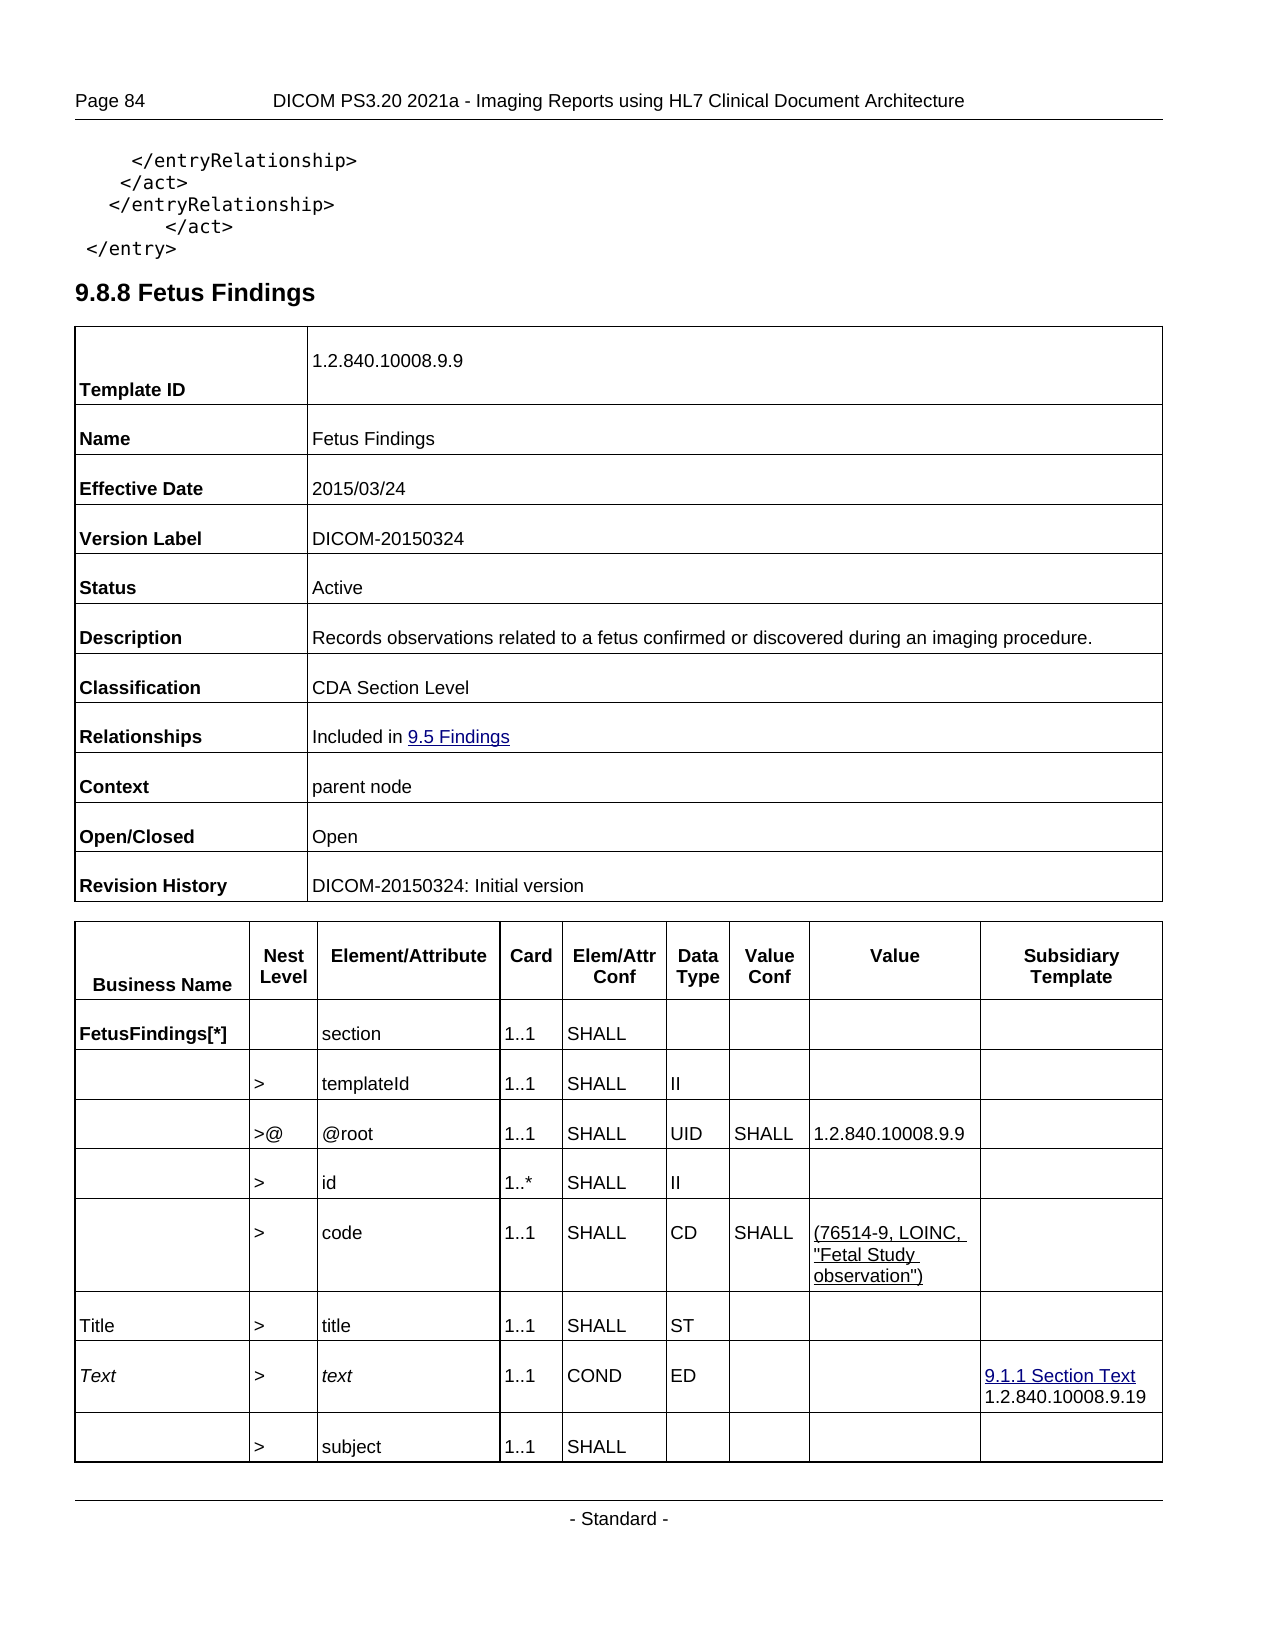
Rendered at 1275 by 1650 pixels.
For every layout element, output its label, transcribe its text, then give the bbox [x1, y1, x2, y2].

table_cell Context [76, 753, 307, 802]
table_cell 1..1 [501, 1292, 562, 1340]
table_cell 1..1 [501, 1100, 562, 1148]
table_cell [810, 1292, 980, 1340]
table_cell ED [667, 1341, 729, 1412]
table_cell Open [308, 803, 1162, 851]
table_cell >@ [250, 1100, 317, 1148]
table_header Template ID [76, 327, 307, 404]
table_cell SHALL [730, 1199, 809, 1291]
table_cell [730, 1149, 809, 1198]
table_cell Name [76, 405, 307, 454]
table_cell 2015/03/24 [308, 455, 1162, 503]
table_cell SHALL [563, 1199, 666, 1291]
table_cell Revision History [76, 852, 307, 901]
table_header Card [501, 922, 562, 999]
table_cell SHALL [563, 1149, 666, 1198]
table_cell [730, 1413, 809, 1461]
table_cell section [318, 1000, 499, 1049]
table_cell CDA Section Level [308, 654, 1162, 702]
table_cell id [318, 1149, 499, 1198]
table_cell SHALL [563, 1100, 666, 1148]
table_cell 1..1 [501, 1413, 562, 1461]
table_cell Included in 9.5 Findings [308, 703, 1162, 752]
table_cell > [250, 1292, 317, 1340]
table_cell Fetus Findings [308, 405, 1162, 454]
table_cell 1..1 [501, 1000, 562, 1049]
table_cell code [318, 1199, 499, 1291]
table_cell Version Label [76, 505, 307, 553]
table_header Nest Level [250, 922, 317, 999]
table_cell [810, 1050, 980, 1098]
table_cell [981, 1413, 1162, 1461]
table_cell (76514-9, LOINC, "Fetal Study observation") [810, 1199, 980, 1291]
table_cell II [667, 1050, 729, 1098]
table_cell Active [308, 554, 1162, 603]
table_header Elem/Attr Conf [563, 922, 666, 999]
table_cell [76, 1149, 249, 1198]
table_cell Description [76, 604, 307, 652]
table_cell [730, 1292, 809, 1340]
table_cell SHALL [563, 1050, 666, 1098]
table_header Value [810, 922, 980, 999]
table_cell 9.1.1 Section Text 1.2.840.10008.9.19 [981, 1341, 1162, 1412]
table_cell SHALL [563, 1413, 666, 1461]
table_cell [76, 1050, 249, 1098]
text </entryRelationship> </act> </entryRelationship> </act> </entry> [75, 150, 1162, 259]
table_cell subject [318, 1413, 499, 1461]
table_cell Text [76, 1341, 249, 1412]
table_cell > [250, 1413, 317, 1461]
table_cell > [250, 1050, 317, 1098]
table_cell ST [667, 1292, 729, 1340]
table_cell [981, 1000, 1162, 1049]
table_cell DICOM-20150324 [308, 505, 1162, 553]
table_cell 1..* [501, 1149, 562, 1198]
table_cell > [250, 1199, 317, 1291]
table_cell [810, 1413, 980, 1461]
table_cell Open/Closed [76, 803, 307, 851]
table_header Element/​Attribute [318, 922, 499, 999]
table_cell CD [667, 1199, 729, 1291]
table_cell Fetus​Findings[*] [76, 1000, 249, 1049]
table_cell text [318, 1341, 499, 1412]
table_cell > [250, 1341, 317, 1412]
table_cell [981, 1149, 1162, 1198]
table_cell 1.2.840.10008.9.9 [810, 1100, 980, 1148]
table_header Value Conf [730, 922, 809, 999]
table_cell [250, 1000, 317, 1049]
table_cell [810, 1149, 980, 1198]
table_cell 1..1 [501, 1199, 562, 1291]
table_cell COND [563, 1341, 666, 1412]
table_cell Classification [76, 654, 307, 702]
table_cell Relationships [76, 703, 307, 752]
table_cell [981, 1199, 1162, 1291]
table_cell [981, 1100, 1162, 1148]
table_cell [981, 1292, 1162, 1340]
table_header Data Type [667, 922, 729, 999]
table_cell parent node [308, 753, 1162, 802]
table_cell Title [76, 1292, 249, 1340]
table_cell [667, 1000, 729, 1049]
table_cell II [667, 1149, 729, 1198]
table_cell DICOM-20150324: Initial version [308, 852, 1162, 901]
table_cell > [250, 1149, 317, 1198]
table_cell [981, 1050, 1162, 1098]
table_cell [730, 1050, 809, 1098]
table_cell title [318, 1292, 499, 1340]
table_cell [667, 1413, 729, 1461]
table_cell Status [76, 554, 307, 603]
table_cell [730, 1341, 809, 1412]
table_cell [730, 1000, 809, 1049]
table_cell SHALL [563, 1000, 666, 1049]
table_cell @root [318, 1100, 499, 1148]
table_cell [76, 1413, 249, 1461]
table_cell [810, 1341, 980, 1412]
table_cell template​Id [318, 1050, 499, 1098]
table_cell 1..1 [501, 1341, 562, 1412]
table_cell UID [667, 1100, 729, 1148]
table_cell 1..1 [501, 1050, 562, 1098]
table_cell [810, 1000, 980, 1049]
table_cell [76, 1199, 249, 1291]
table_cell SHALL [730, 1100, 809, 1148]
table_header Subsidiary Template [981, 922, 1162, 999]
table_cell [76, 1100, 249, 1148]
text 9.8.8 Fetus Findings [75, 278, 1162, 307]
table_header 1.2.840.10008.9.9 [308, 327, 1162, 404]
table_cell Effective Date [76, 455, 307, 503]
table_cell SHALL [563, 1292, 666, 1340]
table_header Business Name [76, 922, 249, 999]
table_cell Records observations related to a fetus confirmed or discovered during an imaging procedure. [308, 604, 1162, 652]
